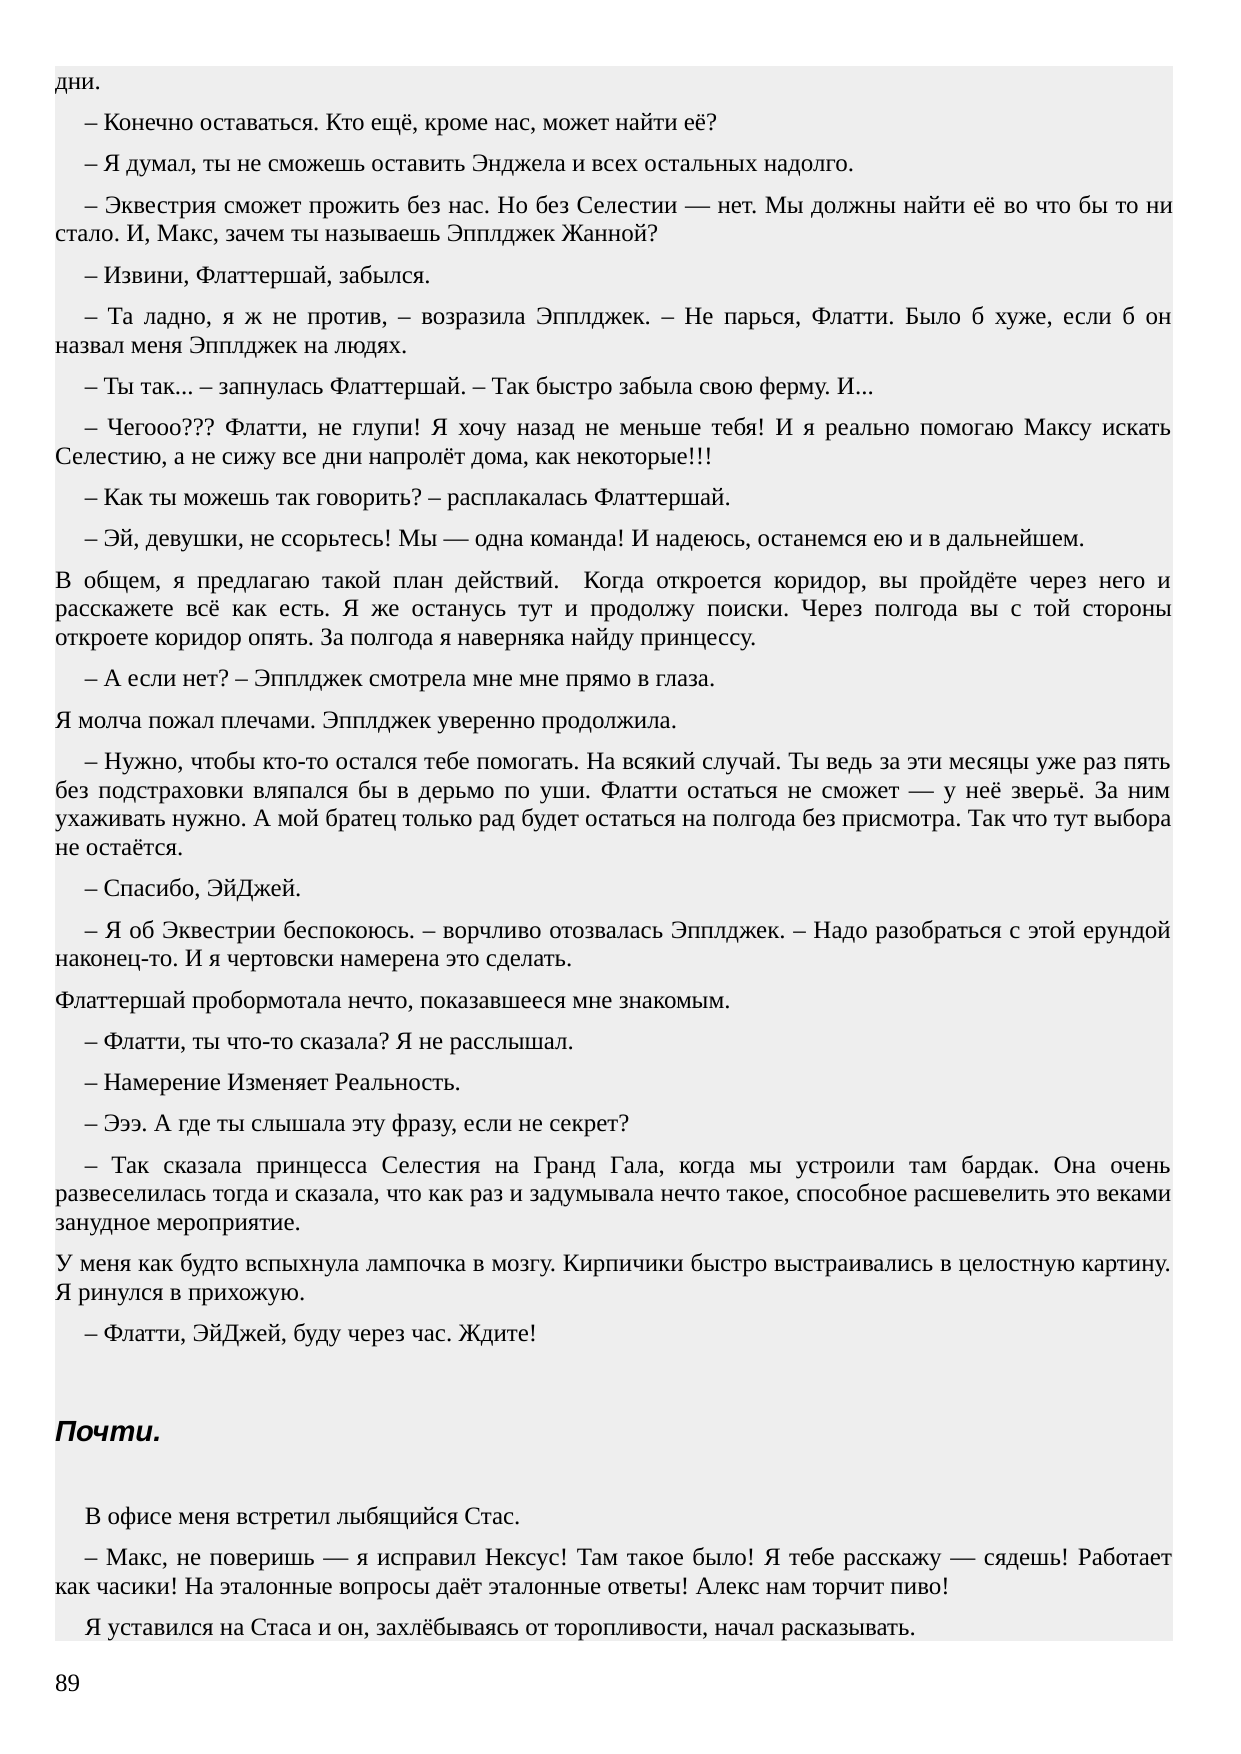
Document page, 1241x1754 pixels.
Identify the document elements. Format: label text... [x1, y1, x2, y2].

text – А если нет? – Эпплджек смотрела мне мне прямо в глаза. [55, 663, 1173, 692]
text – Спасибо, ЭйДжей. [55, 873, 1173, 902]
text – Макс, не поверишь — я исправил Нексус! Там такое было! Я тебе расскажу — сядешь! Работает как часики! На эталонные вопросы даёт эталонные ответы! Алекс нам торчит пиво! [55, 1542, 1173, 1599]
text – Эээ. А где ты слышала эту фразу, если не секрет? [55, 1108, 1173, 1137]
text – Я думал, ты не сможешь оставить Энджела и всех остальных надолго. [55, 148, 1173, 177]
subtitle Почти. [55, 1413, 1173, 1447]
list Флаттершай пробормотала нечто, показавшееся мне знакомым. [55, 985, 1173, 1013]
text дни. [55, 66, 1173, 95]
text – Флатти, ты что-то сказала? Я не расслышал. [55, 1026, 1173, 1055]
text Я уставился на Стаса и он, захлёбываясь от торопливости, начал расказывать. [55, 1612, 1173, 1641]
text – Флатти, ЭйДжей, буду через час. Ждите! [55, 1318, 1173, 1347]
text – Так сказала принцесса Селестия на Гранд Гала, когда мы устроили там бардак. Она очень развеселилась тогда и сказала, что как раз и задумывала нечто такое, способное расшевелить это веками занудное мероприятие. [55, 1150, 1173, 1236]
text – Чегооо??? Флатти, не глупи! Я хочу назад не меньше тебя! И я реально помогаю Максу искать Селестию, а не сижу все дни напролёт дома, как некоторые!!! [55, 412, 1173, 470]
text – Как ты можешь так говорить? – расплакалась Флаттершай. [55, 482, 1173, 511]
text – Нужно, чтобы кто-то остался тебе помогать. На всякий случай. Ты ведь за эти месяцы уже раз пять без подстраховки вляпался бы в дерьмо по уши. Флатти остаться не сможет — у неё зверьё. За ним ухаживать нужно. А мой братец только рад будет остаться на полгода без присмотра. Так что тут выбора не остаётся. [55, 746, 1173, 861]
text – Извини, Флаттершай, забылся. [55, 260, 1173, 288]
text – Я об Эквестрии беспокоюсь. – ворчливо отозвалась Эпплджек. – Надо разобраться с этой ерундой наконец-то. И я чертовски намерена это сделать. [55, 915, 1173, 972]
text – Эквестрия сможет прожить без нас. Но без Селестии — нет. Мы должны найти её во что бы то ни стало. И, Макс, зачем ты называешь Эпплджек Жанной? [55, 190, 1173, 247]
text В офисе меня встретил лыбящийся Стас. [55, 1501, 1173, 1529]
list Я молча пожал плечами. Эпплджек уверенно продолжила. [55, 705, 1173, 733]
text – Ты так... – запнулась Флаттершай. – Так быстро забыла свою ферму. И... [55, 371, 1173, 400]
text – Та ладно, я ж не против, – возразила Эпплджек. – Не парься, Флатти. Было б хуже, если б он назвал меня Эпплджек на людях. [55, 301, 1173, 358]
list В общем, я предлагаю такой план действий. Когда откроется коридор, вы пройдёте через него и расскажете всё как есть. Я же останусь тут и продолжу поиски. Через полгода вы с той стороны откроете коридор опять. За полгода я наверняка найду принцессу. [55, 565, 1173, 651]
text – Эй, девушки, не ссорьтесь! Мы — одна команда! И надеюсь, останемся ею и в дальнейшем. [55, 523, 1173, 552]
list У меня как будто вспыхнула лампочка в мозгу. Кирпичики быстро выстраивались в целостную картину. Я ринулся в прихожую. [55, 1248, 1173, 1306]
text – Конечно оставаться. Кто ещё, кроме нас, может найти её? [55, 107, 1173, 136]
text – Намерение Изменяет Реальность. [55, 1067, 1173, 1096]
